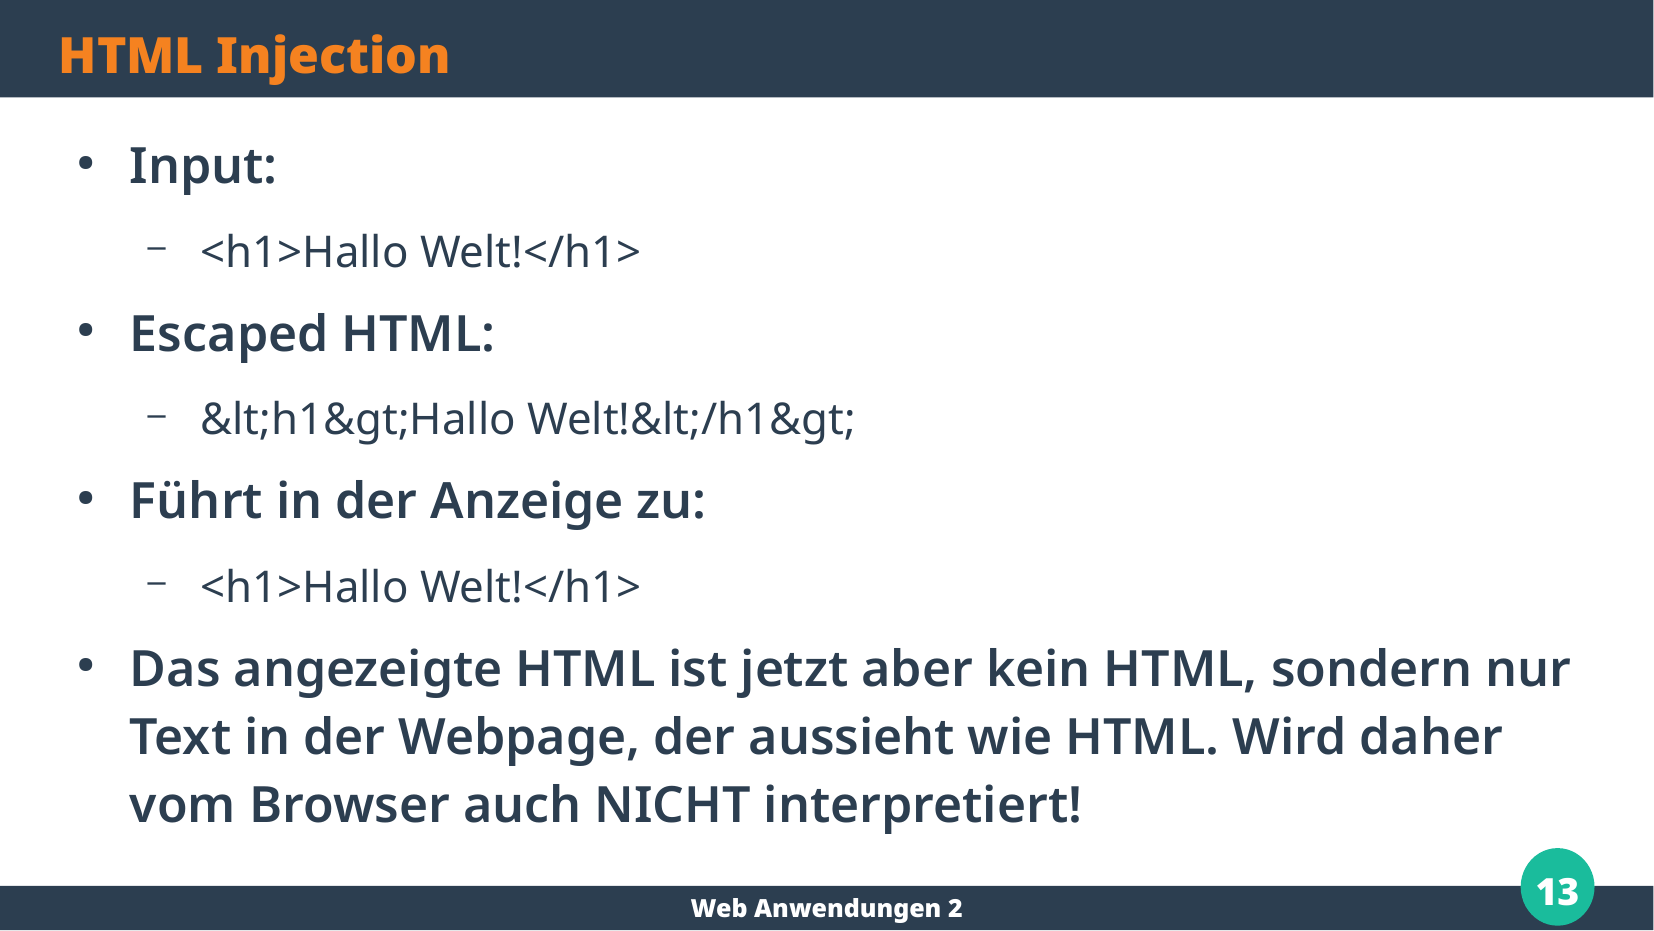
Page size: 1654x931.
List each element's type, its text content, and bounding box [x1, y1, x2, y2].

title HTML Injection [59, 8, 1595, 89]
list Input: <h1>Hallo Welt!</h1> Escaped HTML: &lt;h1&gt;Hallo Welt!&lt;/h1&gt; Führt in der Anzeige zu: <h1>Hallo Welt!</h1> Das angezeigte HTML ist jetzt aber kein HTML, sondern nur Text in der Webpage, der aussieht wie HTML. Wird daher vom Browser auch NICHT interpretiert! [59, 129, 1595, 864]
